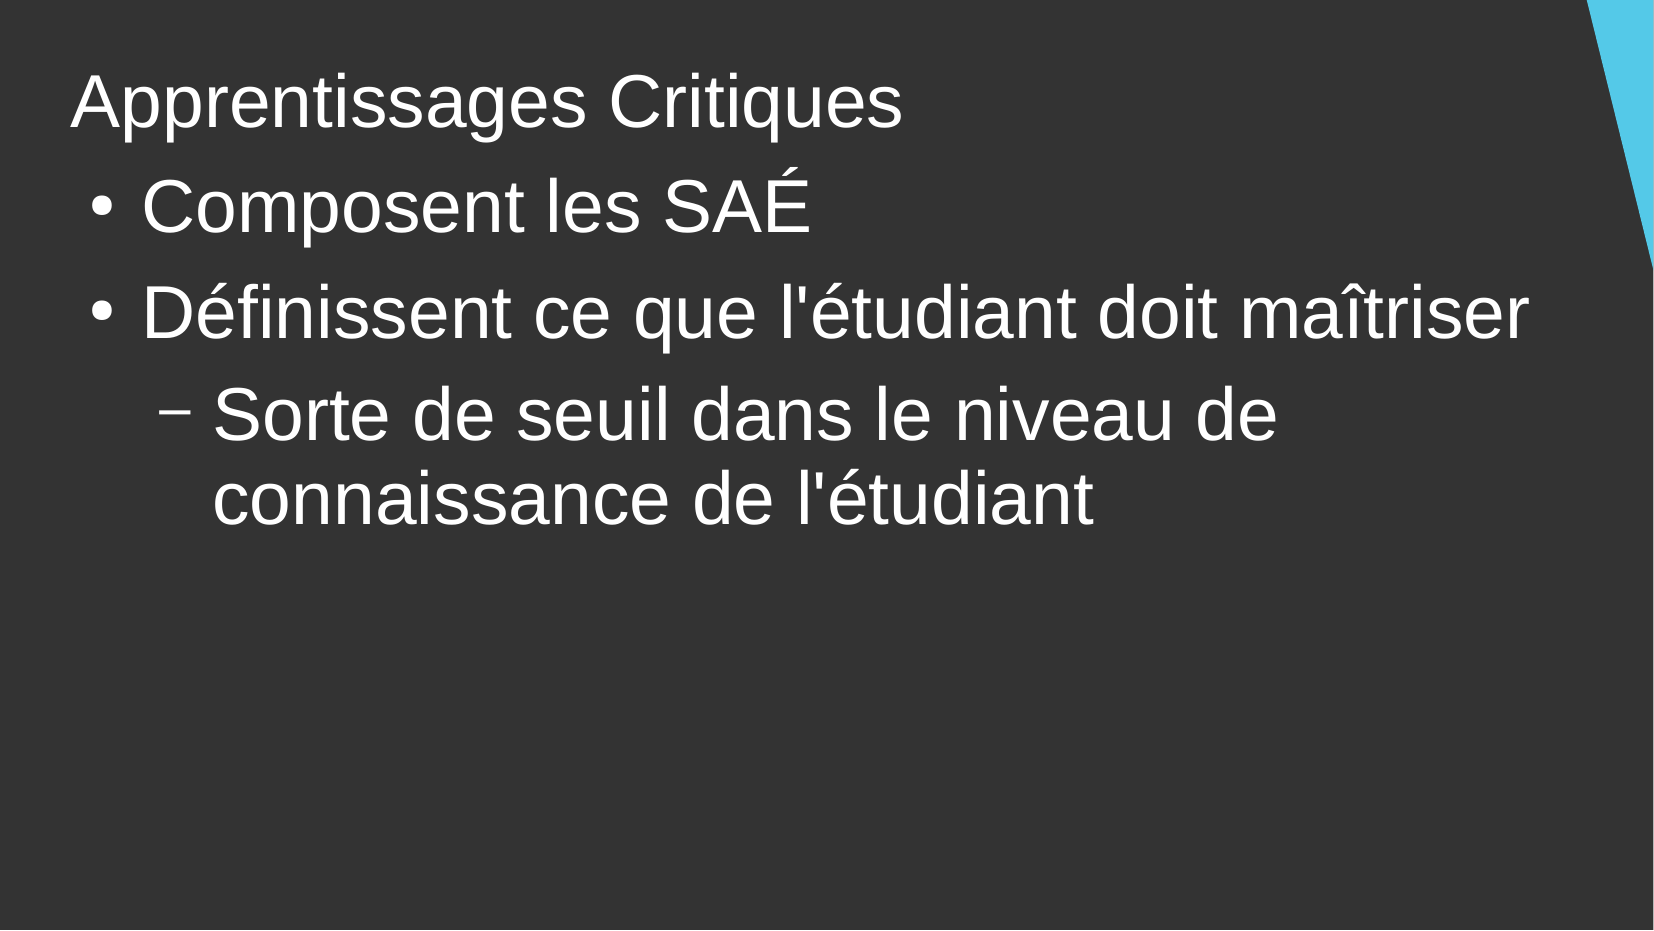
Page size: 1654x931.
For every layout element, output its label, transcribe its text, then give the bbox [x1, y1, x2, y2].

list Apprentissages Critiques Composent les SAÉ Définissent ce que l'étudiant doit maîtriser Sorte de seuil dans le niveau de connaissance de l'étudiant [70, 59, 1595, 827]
text_box [1586, 0, 1654, 273]
